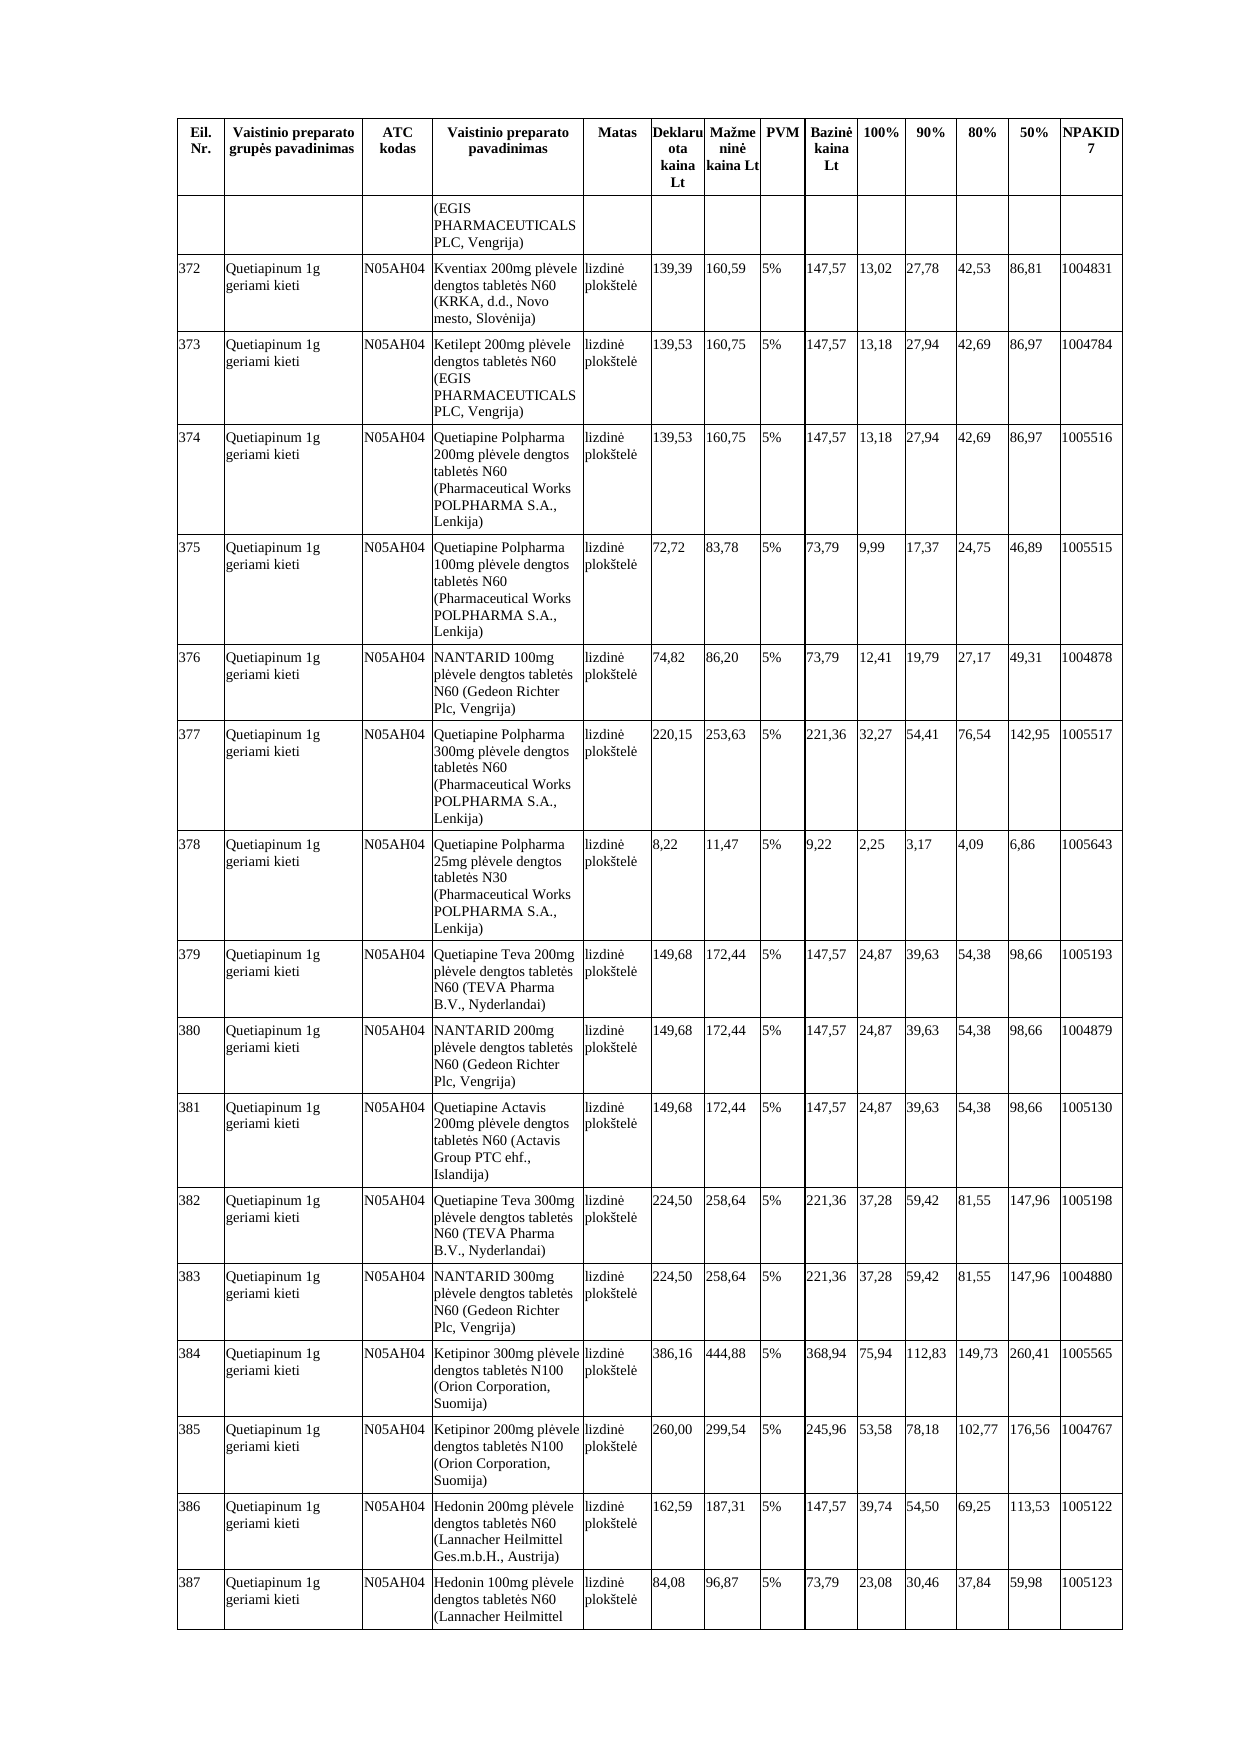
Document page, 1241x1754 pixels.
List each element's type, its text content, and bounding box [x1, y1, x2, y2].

table_cell 383 [178, 1264, 224, 1339]
table_cell 149,73 [957, 1341, 1008, 1416]
table_cell 368,94 [806, 1341, 857, 1416]
table_cell 258,64 [705, 1264, 760, 1339]
table_cell 27,94 [906, 332, 956, 424]
table_cell 147,96 [1009, 1264, 1060, 1339]
table_cell 11,47 [705, 831, 760, 940]
table_cell lizdinė plokštelė [584, 1417, 651, 1492]
table_cell 1005198 [1061, 1188, 1122, 1263]
table_cell Hedonin 100mg plėvele dengtos tabletės N60 (Lannacher Heilmittel [433, 1570, 583, 1628]
table_cell 147,57 [806, 1094, 857, 1187]
table_cell 53,58 [858, 1417, 905, 1492]
table_cell 73,79 [806, 645, 857, 720]
table_cell 5% [761, 535, 804, 644]
table_cell Quetiapinum 1g geriami kieti [225, 1341, 362, 1416]
table_cell 374 [178, 425, 224, 534]
table_cell 1005515 [1061, 535, 1122, 644]
table_cell 139,39 [652, 255, 704, 331]
table_header Vaistinio preparato grupės pavadinimas [225, 119, 362, 194]
table_cell Quetiapinum 1g geriami kieti [225, 1188, 362, 1263]
table_cell 1005517 [1061, 721, 1122, 830]
table_cell 27,94 [906, 425, 956, 534]
table_cell lizdinė plokštelė [584, 425, 651, 534]
table_cell Quetiapinum 1g geriami kieti [225, 1018, 362, 1093]
table_cell Quetiapinum 1g geriami kieti [225, 831, 362, 940]
table_cell 1005193 [1061, 941, 1122, 1017]
table_cell 86,20 [705, 645, 760, 720]
table_cell N05AH04 [363, 1494, 432, 1569]
table_cell [1061, 196, 1122, 254]
table_cell 13,18 [858, 332, 905, 424]
table_cell 172,44 [705, 1018, 760, 1093]
table_cell 32,27 [858, 721, 905, 830]
table_cell 5% [761, 831, 804, 940]
table_cell 245,96 [806, 1417, 857, 1492]
table_header Matas [584, 119, 651, 194]
table_cell 9,99 [858, 535, 905, 644]
table_cell 8,22 [652, 831, 704, 940]
table_cell Quetiapinum 1g geriami kieti [225, 255, 362, 331]
table_cell lizdinė plokštelė [584, 1018, 651, 1093]
table_cell 381 [178, 1094, 224, 1187]
table_cell [761, 196, 804, 254]
table_cell 1005122 [1061, 1494, 1122, 1569]
table_cell 220,15 [652, 721, 704, 830]
table_cell lizdinė plokštelė [584, 941, 651, 1017]
table_cell 24,87 [858, 941, 905, 1017]
table_cell lizdinė plokštelė [584, 332, 651, 424]
table_cell [1009, 196, 1060, 254]
table_cell Quetiapine Actavis 200mg plėvele dengtos tabletės N60 (Actavis Group PTC ehf., Islandija) [433, 1094, 583, 1187]
table_cell 382 [178, 1188, 224, 1263]
table_cell 385 [178, 1417, 224, 1492]
table_cell [225, 196, 362, 254]
table_cell N05AH04 [363, 425, 432, 534]
table_cell 13,18 [858, 425, 905, 534]
table_cell [906, 196, 956, 254]
table_cell 5% [761, 1094, 804, 1187]
table_cell 147,57 [806, 1018, 857, 1093]
table_cell Quetiapinum 1g geriami kieti [225, 1570, 362, 1628]
table_cell 112,83 [906, 1341, 956, 1416]
table_cell N05AH04 [363, 1570, 432, 1628]
table_cell N05AH04 [363, 645, 432, 720]
table_cell 59,98 [1009, 1570, 1060, 1628]
table_cell 37,28 [858, 1188, 905, 1263]
table_cell 373 [178, 332, 224, 424]
table_cell 149,68 [652, 941, 704, 1017]
table_cell lizdinė plokštelė [584, 1494, 651, 1569]
table_cell 39,74 [858, 1494, 905, 1569]
table_cell 54,41 [906, 721, 956, 830]
table_cell 5% [761, 721, 804, 830]
table_cell 299,54 [705, 1417, 760, 1492]
table_header 80% [957, 119, 1008, 194]
table_cell 386 [178, 1494, 224, 1569]
table_cell N05AH04 [363, 1341, 432, 1416]
table_cell 1005130 [1061, 1094, 1122, 1187]
table_cell 139,53 [652, 332, 704, 424]
table_cell 27,78 [906, 255, 956, 331]
table_cell 1004878 [1061, 645, 1122, 720]
table_cell 149,68 [652, 1018, 704, 1093]
table_cell 444,88 [705, 1341, 760, 1416]
table_cell [957, 196, 1008, 254]
table_header ATC kodas [363, 119, 432, 194]
table_cell 12,41 [858, 645, 905, 720]
table_cell 24,75 [957, 535, 1008, 644]
table_cell Quetiapine Polpharma 100mg plėvele dengtos tabletės N60 (Pharmaceutical Works POLPHARMA S.A., Lenkija) [433, 535, 583, 644]
table_cell 5% [761, 1417, 804, 1492]
table_header Eil. Nr. [178, 119, 224, 194]
table_cell Quetiapinum 1g geriami kieti [225, 941, 362, 1017]
table_cell [178, 196, 224, 254]
table_cell 378 [178, 831, 224, 940]
table_cell lizdinė plokštelė [584, 645, 651, 720]
table_cell N05AH04 [363, 721, 432, 830]
table_cell 1005565 [1061, 1341, 1122, 1416]
table_cell 162,59 [652, 1494, 704, 1569]
table_cell 5% [761, 1570, 804, 1628]
table_cell Ketipinor 200mg plėvele dengtos tabletės N100 (Orion Corporation, Suomija) [433, 1417, 583, 1492]
table_cell 5% [761, 1264, 804, 1339]
table_cell lizdinė plokštelė [584, 1094, 651, 1187]
table_cell 5% [761, 645, 804, 720]
table_cell 147,57 [806, 1494, 857, 1569]
table_cell 42,69 [957, 332, 1008, 424]
table_cell N05AH04 [363, 1018, 432, 1093]
table_cell lizdinė plokštelė [584, 831, 651, 940]
table_cell 59,42 [906, 1188, 956, 1263]
table_cell 5% [761, 255, 804, 331]
table_cell Quetiapinum 1g geriami kieti [225, 425, 362, 534]
table_cell 83,78 [705, 535, 760, 644]
table_cell Quetiapine Polpharma 200mg plėvele dengtos tabletės N60 (Pharmaceutical Works POLPHARMA S.A., Lenkija) [433, 425, 583, 534]
table_cell 5% [761, 332, 804, 424]
table_cell 147,57 [806, 255, 857, 331]
table_cell Ketilept 200mg plėvele dengtos tabletės N60 (EGIS PHARMACEUTICALS PLC, Vengrija) [433, 332, 583, 424]
table_cell N05AH04 [363, 1188, 432, 1263]
table_header NPAKID7 [1061, 119, 1122, 194]
table_cell lizdinė plokštelė [584, 1570, 651, 1628]
table_cell 1004831 [1061, 255, 1122, 331]
table_cell 2,25 [858, 831, 905, 940]
table_cell 258,64 [705, 1188, 760, 1263]
table_header Mažmeninė kaina Lt [705, 119, 760, 194]
table_cell [858, 196, 905, 254]
table_cell N05AH04 [363, 831, 432, 940]
table_cell NANTARID 200mg plėvele dengtos tabletės N60 (Gedeon Richter Plc, Vengrija) [433, 1018, 583, 1093]
table_cell 73,79 [806, 535, 857, 644]
table_cell 172,44 [705, 941, 760, 1017]
table_cell Quetiapinum 1g geriami kieti [225, 645, 362, 720]
table_cell 98,66 [1009, 1018, 1060, 1093]
table_cell 224,50 [652, 1264, 704, 1339]
table_cell 1004880 [1061, 1264, 1122, 1339]
table_cell Quetiapinum 1g geriami kieti [225, 1264, 362, 1339]
table_cell 73,79 [806, 1570, 857, 1628]
table_cell (EGIS PHARMACEUTICALS PLC, Vengrija) [433, 196, 583, 254]
table_cell 78,18 [906, 1417, 956, 1492]
table_cell 4,09 [957, 831, 1008, 940]
table_cell 49,31 [1009, 645, 1060, 720]
table_cell lizdinė plokštelė [584, 721, 651, 830]
table_cell N05AH04 [363, 1417, 432, 1492]
table_cell 147,96 [1009, 1188, 1060, 1263]
table_cell 9,22 [806, 831, 857, 940]
table_cell 81,55 [957, 1264, 1008, 1339]
table_header Bazinė kaina Lt [806, 119, 857, 194]
table_cell 375 [178, 535, 224, 644]
table_cell 113,53 [1009, 1494, 1060, 1569]
table_cell 160,75 [705, 332, 760, 424]
table_cell Ketipinor 300mg plėvele dengtos tabletės N100 (Orion Corporation, Suomija) [433, 1341, 583, 1416]
table_cell Quetiapinum 1g geriami kieti [225, 1094, 362, 1187]
table_cell 54,38 [957, 1018, 1008, 1093]
table_cell Quetiapine Teva 200mg plėvele dengtos tabletės N60 (TEVA Pharma B.V., Nyderlandai) [433, 941, 583, 1017]
table_cell 1004879 [1061, 1018, 1122, 1093]
table_cell lizdinė plokštelė [584, 1188, 651, 1263]
table_cell 376 [178, 645, 224, 720]
table_cell 37,84 [957, 1570, 1008, 1628]
table_cell 23,08 [858, 1570, 905, 1628]
table_cell 98,66 [1009, 941, 1060, 1017]
table_cell 39,63 [906, 1018, 956, 1093]
table_cell N05AH04 [363, 535, 432, 644]
table_cell 147,57 [806, 941, 857, 1017]
table_cell 172,44 [705, 1094, 760, 1187]
table_cell Quetiapine Teva 300mg plėvele dengtos tabletės N60 (TEVA Pharma B.V., Nyderlandai) [433, 1188, 583, 1263]
table_header Deklaruota kaina Lt [652, 119, 704, 194]
table_cell 27,17 [957, 645, 1008, 720]
table_cell 19,79 [906, 645, 956, 720]
table_cell 5% [761, 1018, 804, 1093]
table_cell 160,75 [705, 425, 760, 534]
table_cell 260,41 [1009, 1341, 1060, 1416]
table_cell 3,17 [906, 831, 956, 940]
table_cell 74,82 [652, 645, 704, 720]
table_cell 379 [178, 941, 224, 1017]
table_cell 221,36 [806, 721, 857, 830]
table_cell Quetiapine Polpharma 25mg plėvele dengtos tabletės N30 (Pharmaceutical Works POLPHARMA S.A., Lenkija) [433, 831, 583, 940]
table_cell 6,86 [1009, 831, 1060, 940]
table_cell 149,68 [652, 1094, 704, 1187]
table_cell 387 [178, 1570, 224, 1628]
table_cell N05AH04 [363, 332, 432, 424]
table_cell lizdinė plokštelė [584, 1264, 651, 1339]
table_cell 5% [761, 425, 804, 534]
table_cell Quetiapinum 1g geriami kieti [225, 332, 362, 424]
table_cell 253,63 [705, 721, 760, 830]
table_cell 96,87 [705, 1570, 760, 1628]
table_cell 5% [761, 1188, 804, 1263]
table_cell 224,50 [652, 1188, 704, 1263]
table_cell 142,95 [1009, 721, 1060, 830]
table_cell [806, 196, 857, 254]
table_cell [363, 196, 432, 254]
table_cell 1004784 [1061, 332, 1122, 424]
table_cell 24,87 [858, 1094, 905, 1187]
table_cell 39,63 [906, 941, 956, 1017]
table_cell lizdinė plokštelė [584, 535, 651, 644]
table_cell 384 [178, 1341, 224, 1416]
table_cell 5% [761, 941, 804, 1017]
table_cell 75,94 [858, 1341, 905, 1416]
table_cell lizdinė plokštelė [584, 255, 651, 331]
table_cell 86,97 [1009, 332, 1060, 424]
table_cell 386,16 [652, 1341, 704, 1416]
table_cell 221,36 [806, 1188, 857, 1263]
table_cell N05AH04 [363, 941, 432, 1017]
table_cell 139,53 [652, 425, 704, 534]
table_cell 39,63 [906, 1094, 956, 1187]
table_cell 147,57 [806, 425, 857, 534]
table_cell 86,81 [1009, 255, 1060, 331]
table_cell Quetiapinum 1g geriami kieti [225, 1494, 362, 1569]
table_cell Hedonin 200mg plėvele dengtos tabletės N60 (Lannacher Heilmittel Ges.m.b.H., Austrija) [433, 1494, 583, 1569]
table_cell 72,72 [652, 535, 704, 644]
table_cell 1004767 [1061, 1417, 1122, 1492]
table_cell 54,50 [906, 1494, 956, 1569]
table_header PVM [761, 119, 804, 194]
table_cell 54,38 [957, 941, 1008, 1017]
table_cell 13,02 [858, 255, 905, 331]
table_cell 160,59 [705, 255, 760, 331]
table_cell 260,00 [652, 1417, 704, 1492]
table_cell 5% [761, 1341, 804, 1416]
table_cell [705, 196, 760, 254]
table_cell 98,66 [1009, 1094, 1060, 1187]
table_cell 59,42 [906, 1264, 956, 1339]
table_cell Quetiapine Polpharma 300mg plėvele dengtos tabletės N60 (Pharmaceutical Works POLPHARMA S.A., Lenkija) [433, 721, 583, 830]
table_cell 176,56 [1009, 1417, 1060, 1492]
table_cell N05AH04 [363, 1094, 432, 1187]
table_cell 380 [178, 1018, 224, 1093]
table_cell 46,89 [1009, 535, 1060, 644]
table_cell Quetiapinum 1g geriami kieti [225, 1417, 362, 1492]
table_cell 17,37 [906, 535, 956, 644]
table_cell [584, 196, 651, 254]
table_cell 30,46 [906, 1570, 956, 1628]
table_cell 221,36 [806, 1264, 857, 1339]
table_header Vaistinio preparato pavadinimas [433, 119, 583, 194]
table_cell NANTARID 100mg plėvele dengtos tabletės N60 (Gedeon Richter Plc, Vengrija) [433, 645, 583, 720]
table_cell 42,69 [957, 425, 1008, 534]
table_cell 69,25 [957, 1494, 1008, 1569]
table_cell 147,57 [806, 332, 857, 424]
table_cell 372 [178, 255, 224, 331]
table_cell [652, 196, 704, 254]
table_cell 84,08 [652, 1570, 704, 1628]
table_cell lizdinė plokštelė [584, 1341, 651, 1416]
table_cell N05AH04 [363, 255, 432, 331]
table_header 90% [906, 119, 956, 194]
table_cell 76,54 [957, 721, 1008, 830]
table_cell 86,97 [1009, 425, 1060, 534]
table_cell Quetiapinum 1g geriami kieti [225, 721, 362, 830]
table_cell 54,38 [957, 1094, 1008, 1187]
table_cell Quetiapinum 1g geriami kieti [225, 535, 362, 644]
table_cell Kventiax 200mg plėvele dengtos tabletės N60 (KRKA, d.d., Novo mesto, Slovėnija) [433, 255, 583, 331]
table_cell 24,87 [858, 1018, 905, 1093]
table_cell N05AH04 [363, 1264, 432, 1339]
table_cell 377 [178, 721, 224, 830]
table_cell NANTARID 300mg plėvele dengtos tabletės N60 (Gedeon Richter Plc, Vengrija) [433, 1264, 583, 1339]
table_header 100% [858, 119, 905, 194]
table_cell 42,53 [957, 255, 1008, 331]
table_cell 81,55 [957, 1188, 1008, 1263]
table_cell 102,77 [957, 1417, 1008, 1492]
table_cell 1005123 [1061, 1570, 1122, 1628]
table_cell 1005643 [1061, 831, 1122, 940]
table_cell 5% [761, 1494, 804, 1569]
table_header 50% [1009, 119, 1060, 194]
table_cell 37,28 [858, 1264, 905, 1339]
table_cell 187,31 [705, 1494, 760, 1569]
table_cell 1005516 [1061, 425, 1122, 534]
